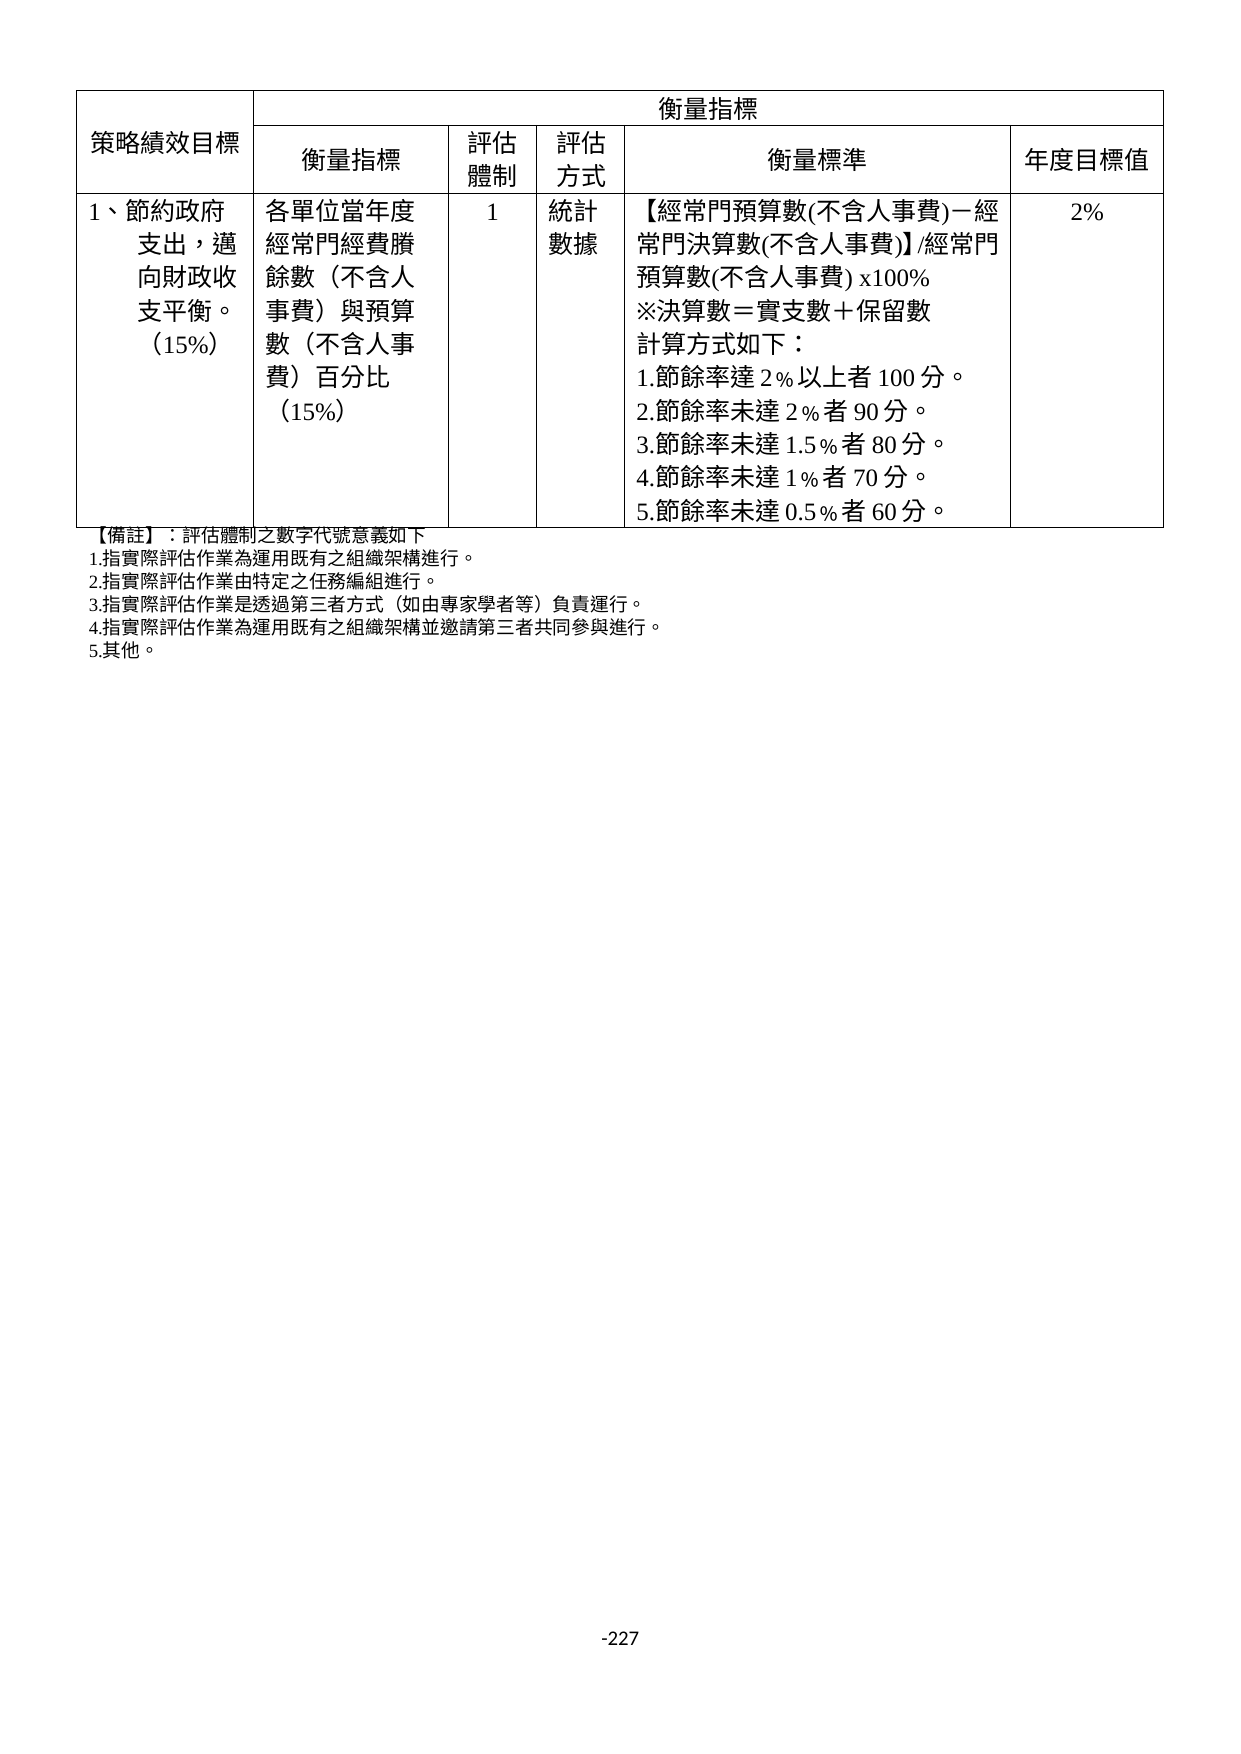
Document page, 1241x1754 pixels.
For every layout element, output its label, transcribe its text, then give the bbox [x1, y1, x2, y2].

table_cell 統計數據 [537, 194, 624, 527]
list 指實際評估作業為運用既有之組織架構並邀請第三者共同參與進行。 [88, 619, 1152, 638]
table_cell 衡量標準 [625, 126, 1010, 192]
list 指實際評估作業是透過第三者方式（如由專家學者等）負責運行。 [88, 597, 1152, 615]
table_cell 【經常門預算數(不含人事費)－經常門決算數(不含人事費)】/經常門預算數(不含人事費) x100% ※決算數＝實支數＋保留數 計算方式如下： 1.節餘率達2﹪以上者100分。 2.節餘率未達 2﹪者 90分。 3.節餘率未達1.5﹪者 80分。 4.節餘率未達1﹪者 70分。 5.節餘率未達0.5﹪者 60分。 [625, 194, 1010, 527]
table_cell 1 [449, 194, 536, 527]
table_cell 2% [1011, 194, 1163, 527]
table_cell 年度目標值 [1011, 126, 1163, 192]
list 指實際評估作業為運用既有之組織架構進行。 [88, 551, 1152, 569]
list 其他。 [88, 642, 1152, 661]
table_header 策略績效目標 [77, 91, 253, 192]
table_cell 衡量指標 [254, 126, 448, 192]
text 【備註】：評估體制之數字代號意義如下 [88, 528, 1152, 547]
table_cell 評估方式 [537, 126, 624, 192]
table_cell 節約政府支出，邁向財政收支平衡。（15%） [77, 194, 253, 527]
table_cell 各單位當年度經常門經費賸餘數（不含人事費）與預算數（不含人事費）百分比（15%） [254, 194, 448, 527]
table_cell 評估體制 [449, 126, 536, 192]
list 指實際評估作業由特定之任務編組進行。 [88, 574, 1152, 592]
table_header 衡量指標 [254, 91, 1163, 125]
